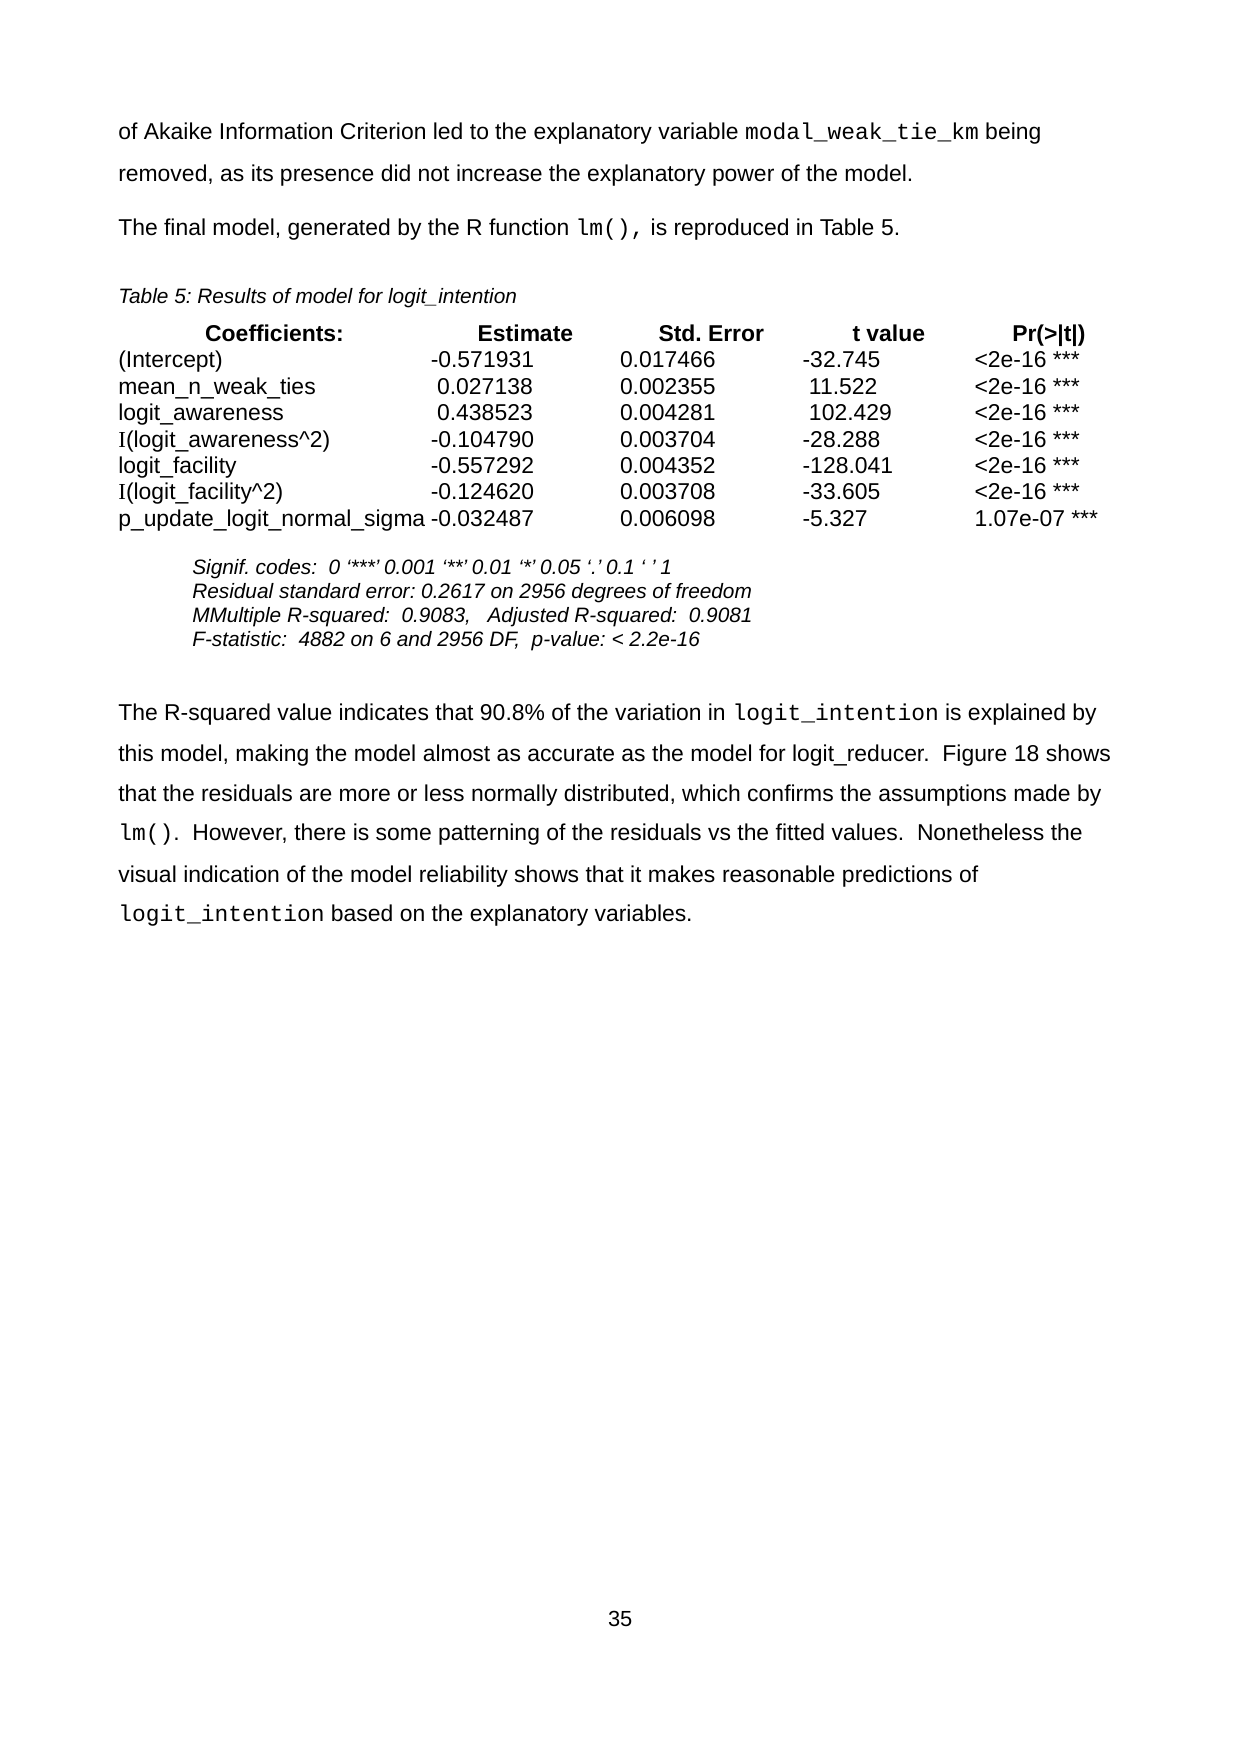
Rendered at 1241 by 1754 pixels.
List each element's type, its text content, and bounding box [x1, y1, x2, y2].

text Signif. codes: 0 ‘***’ 0.001 ‘**’ 0.01 ‘*’ 0.05 ‘.’ 0.1 ‘ ’ 1 [192, 555, 1122, 579]
table_cell -0.104790 [431, 426, 620, 452]
table_cell 1.07e-07 *** [974, 505, 1123, 531]
table_cell p_update_logit_normal_sigma [118, 505, 431, 531]
table_cell -28.288 [803, 426, 974, 452]
table_cell 0.003704 [620, 426, 802, 452]
table_cell 0.003708 [620, 478, 802, 505]
table_header t value [803, 320, 974, 346]
table_cell logit_awareness [118, 399, 431, 426]
table_cell -0.571931 [431, 346, 620, 373]
table_cell <2e-16 *** [974, 346, 1123, 373]
table_cell 0.017466 [620, 346, 802, 373]
text F-statistic: 4882 on 6 and 2956 DF, p-value: < 2.2e-16 [192, 627, 1122, 651]
table_header Std. Error [620, 320, 802, 346]
table_cell I(logit_facility^2) [118, 478, 431, 505]
table_header Estimate [431, 320, 620, 346]
table_cell mean_n_weak_ties [118, 373, 431, 399]
table_cell 0.438523 [431, 399, 620, 426]
text The R-squared value indicates that 90.8% of the variation in logit_intention is explained by this model, making the model almost as accurate as the model for logit_reducer. Figure 18 shows that the residuals are more or less normally distributed, which confirms the assumptions made by lm(). However, there is some patterning of the residuals vs the fitted values. Nonetheless the visual indication of the model reliability shows that it makes reasonable predictions of logit_intention based on the explanatory variables. [118, 699, 1122, 928]
table_cell -0.124620 [431, 478, 620, 505]
text MMultiple R-squared: 0.9083, Adjusted R-squared: 0.9081 [192, 603, 1122, 627]
table_header Coefficients: [118, 320, 431, 346]
table_cell -33.605 [803, 478, 974, 505]
text The final model, generated by the R function lm(), is reproduced in Table 5. [118, 214, 1122, 242]
table_cell -128.041 [803, 452, 974, 478]
table_cell 0.027138 [431, 373, 620, 399]
table_cell logit_facility [118, 452, 431, 478]
table_cell 0.006098 [620, 505, 802, 531]
table_cell <2e-16 *** [974, 399, 1123, 426]
table_cell 0.004281 [620, 399, 802, 426]
table_cell <2e-16 *** [974, 452, 1123, 478]
text of Akaike Information Criterion led to the explanatory variable modal_weak_tie_km being removed, as its presence did not increase the explanatory power of the model. [118, 118, 1122, 186]
table_cell <2e-16 *** [974, 426, 1123, 452]
table_cell -32.745 [803, 346, 974, 373]
table_cell (Intercept) [118, 346, 431, 373]
table_cell 102.429 [803, 399, 974, 426]
table_cell <2e-16 *** [974, 478, 1123, 505]
table_cell <2e-16 *** [974, 373, 1123, 399]
table_cell 11.522 [803, 373, 974, 399]
table_cell -0.557292 [431, 452, 620, 478]
table_cell I(logit_awareness^2) [118, 426, 431, 452]
table_header Pr(>|t|) [974, 320, 1123, 346]
text Residual standard error: 0.2617 on 2956 degrees of freedom [192, 579, 1122, 603]
table_cell -0.032487 [431, 505, 620, 531]
table_cell 0.004352 [620, 452, 802, 478]
text Table 5: Results of model for logit_intention [118, 284, 1122, 308]
table_cell 0.002355 [620, 373, 802, 399]
table_cell -5.327 [803, 505, 974, 531]
